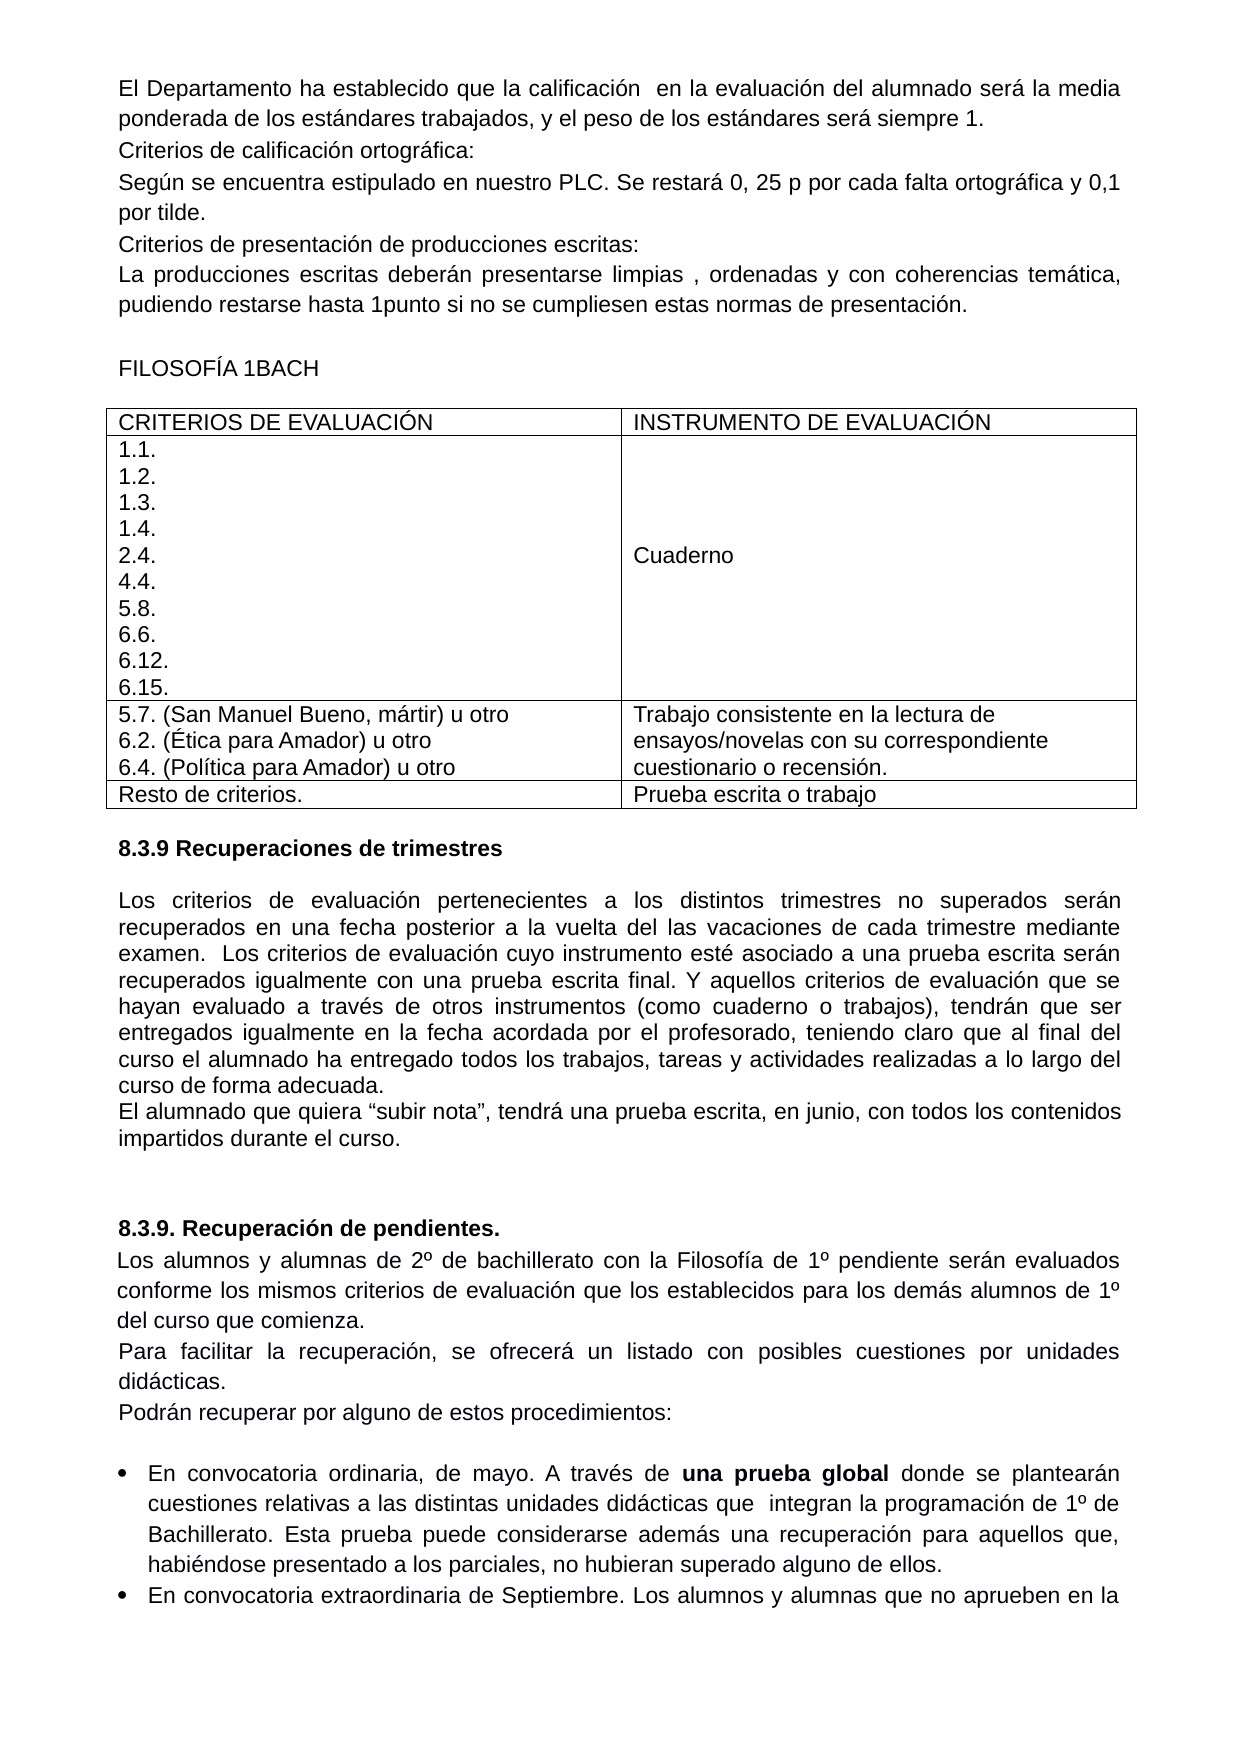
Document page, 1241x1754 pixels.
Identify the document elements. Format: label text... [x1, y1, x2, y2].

text El Departamento ha establecido que la calificación en la evaluación del alumnado será la media ponderada de los estándares trabajados, y el peso de los estándares será siempre 1. [118, 75, 1122, 132]
table_cell Cuaderno [622, 436, 1136, 700]
list En convocatoria ordinaria, de mayo. A través de una prueba global donde se plantearán cuestiones relativas a las distintas unidades didácticas que integran la programación de 1º de Bachillerato. Esta prueba puede considerarse además una recuperación para aquellos que, habiéndose presentado a los parciales, no hubieran superado alguno de ellos. [118, 1460, 1120, 1577]
table_cell Trabajo consistente en la lectura de ensayos/novelas con su correspondiente cuestionario o recensión. [622, 701, 1136, 780]
table_cell Prueba escrita o trabajo [622, 781, 1136, 807]
table_header INSTRUMENTO DE EVALUACIÓN [622, 409, 1136, 435]
text El alumnado que quiera “subir nota”, tendrá una prueba escrita, en junio, con todos los contenidos impartidos durante el curso. [118, 1098, 1122, 1151]
text Los criterios de evaluación pertenecientes a los distintos trimestres no superados serán recuperados en una fecha posterior a la vuelta del las vacaciones de cada trimestre mediante examen. Los criterios de evaluación cuyo instrumento esté asociado a una prueba escrita serán recuperados igualmente con una prueba escrita final. Y aquellos criterios de evaluación que se hayan evaluado a través de otros instrumentos (como cuaderno o trabajos), tendrán que ser entregados igualmente en la fecha acordada por el profesorado, teniendo claro que al final del curso el alumnado ha entregado todos los trabajos, tareas y actividades realizadas a lo largo del curso de forma adecuada. [118, 887, 1122, 1098]
text Criterios de calificación ortográfica: [118, 137, 1122, 163]
text Criterios de presentación de producciones escritas: [118, 231, 1122, 257]
table_cell 5.7. (San Manuel Bueno, mártir) u otro 6.2. (Ética para Amador) u otro 6.4. (Política para Amador) u otro [107, 701, 621, 780]
list En convocatoria extraordinaria de Septiembre. Los alumnos y alumnas que no aprueben en la [118, 1582, 1120, 1608]
text La producciones escritas deberán presentarse limpias , ordenadas y con coherencias temática, pudiendo restarse hasta 1punto si no se cumpliesen estas normas de presentación. [118, 261, 1122, 318]
text FILOSOFÍA 1BACH [118, 355, 1122, 382]
text Para facilitar la recuperación, se ofrecerá un listado con posibles cuestiones por unidades didácticas. [118, 1338, 1120, 1394]
text Los alumnos y alumnas de 2º de bachillerato con la Filosofía de 1º pendiente serán evaluados conforme los mismos criterios de evaluación que los establecidos para los demás alumnos de 1º del curso que comienza. [117, 1247, 1120, 1333]
text 8.3.9 Recuperaciones de trimestres [118, 835, 1122, 861]
text 8.3.9. Recuperación de pendientes. [118, 1215, 1122, 1241]
table_cell Resto de criterios. [107, 781, 621, 807]
table_cell 1.1. 1.2. 1.3. 1.4. 2.4. 4.4. 5.8. 6.6. 6.12. 6.15. [107, 436, 621, 700]
text Según se encuentra estipulado en nuestro PLC. Se restará 0, 25 p por cada falta ortográfica y 0,1 por tilde. [118, 169, 1122, 226]
table_header CRITERIOS DE EVALUACIÓN [107, 409, 621, 435]
text Podrán recuperar por alguno de estos procedimientos: [118, 1399, 1120, 1425]
